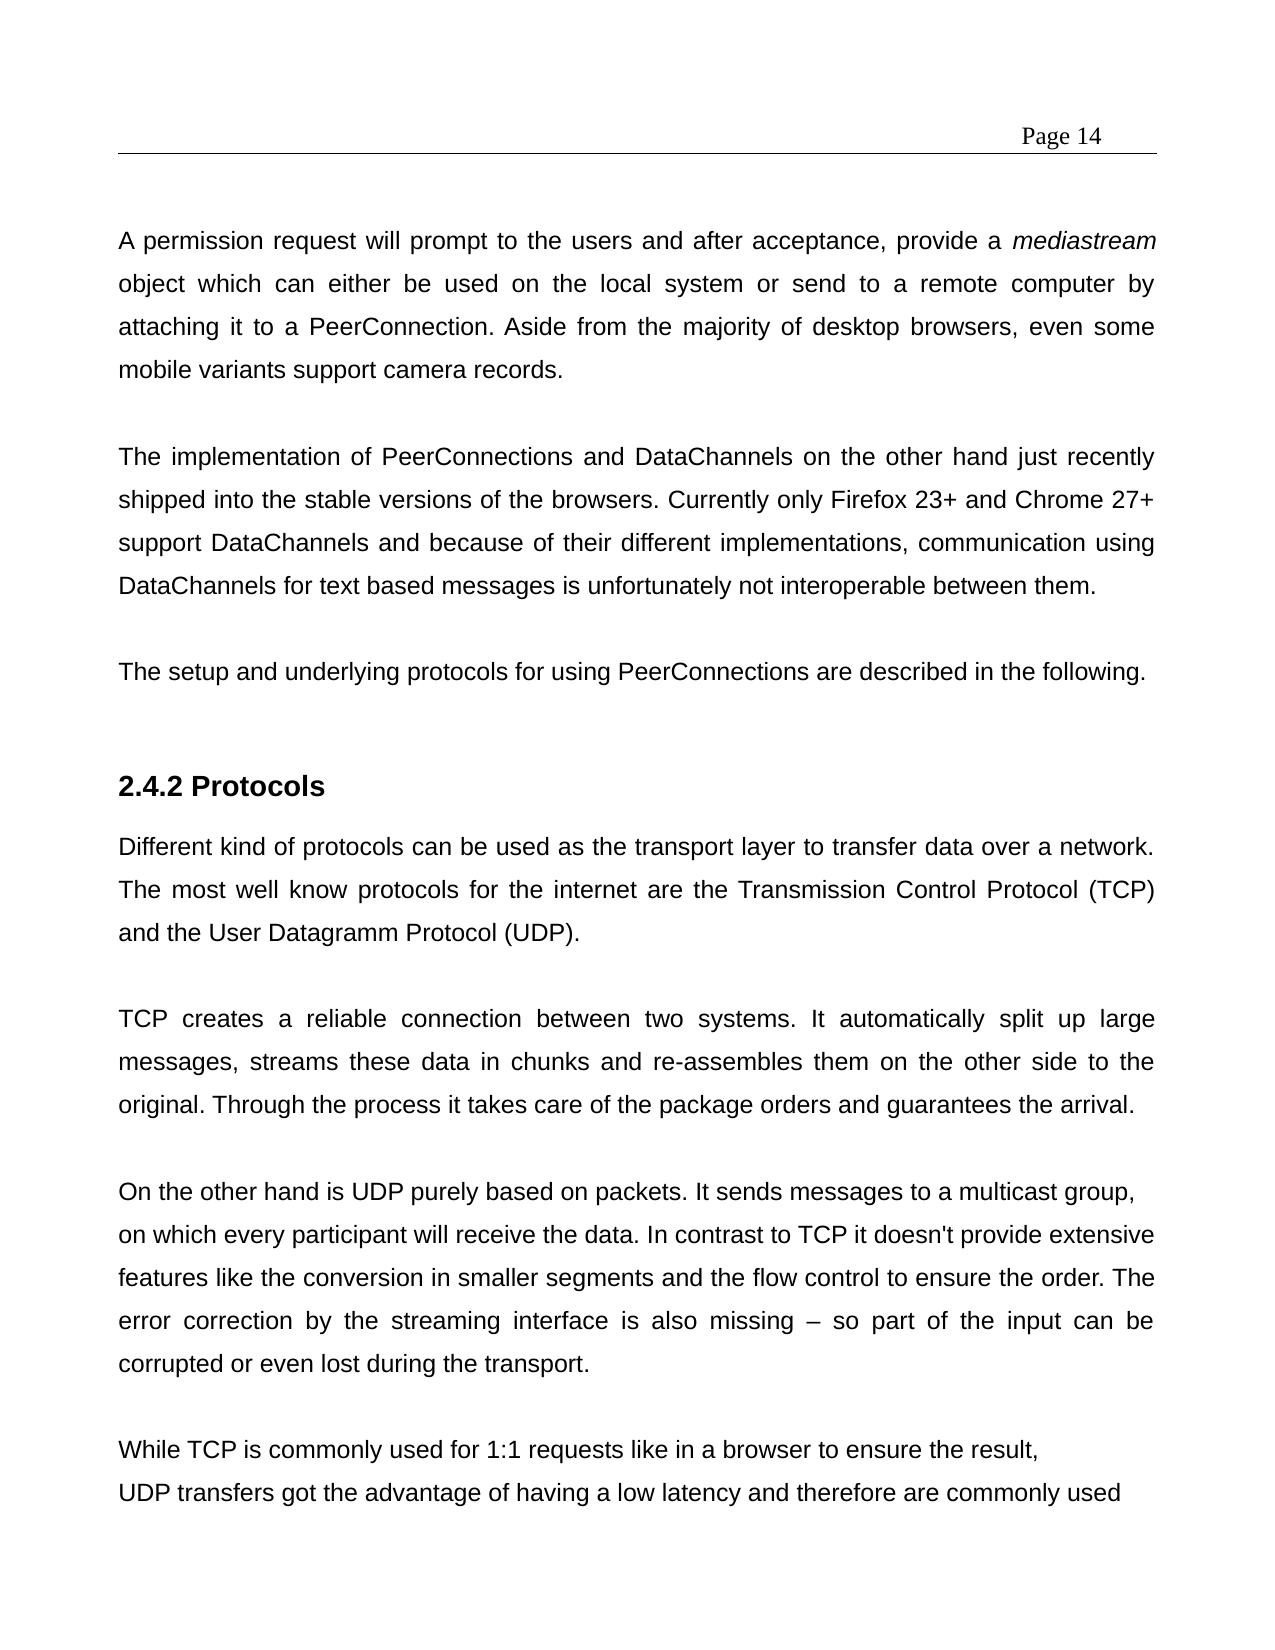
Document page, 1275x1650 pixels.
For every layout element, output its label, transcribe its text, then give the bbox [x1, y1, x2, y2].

text The setup and underlying protocols for using PeerConnections are described in the following. [118, 657, 1157, 686]
text While TCP is commonly used for 1:1 requests like in a browser to ensure the result, [118, 1435, 1157, 1464]
text UDP transfers got the advantage of having a low latency and therefore are commonly used [118, 1478, 1157, 1507]
text The implementation of PeerConnections and DataChannels on the other hand just recently shipped into the stable versions of the browsers. Currently only Firefox 23+ and Chrome 27+ support DataChannels and because of their different implementations, communication using DataChannels for text based messages is unfortunately not interoperable between them. [118, 442, 1157, 600]
text Different kind of protocols can be used as the transport layer to transfer data over a network. The most well know protocols for the internet are the Transmission Control Protocol (TCP) and the User Datagramm Protocol (UDP). [118, 831, 1157, 946]
subtitle 2.4.2 Protocols [118, 769, 1157, 802]
text on which every participant will receive the data. In contrast to TCP it doesn't provide extensive features like the conversion in smaller segments and the flow control to ensure the order. The error correction by the streaming interface is also missing – so part of the input can be corrupted or even lost during the transport. [118, 1219, 1157, 1378]
text On the other hand is UDP purely based on packets. It sends messages to a multicast group, [118, 1176, 1157, 1205]
text A permission request will prompt to the users and after acceptance, provide a mediastream object which can either be used on the local system or send to a remote computer by attaching it to a PeerConnection. Aside from the majority of desktop browsers, even some mobile variants support camera records. [118, 226, 1157, 384]
text TCP creates a reliable connection between two systems. It automatically split up large messages, streams these data in chunks and re-assembles them on the other side to the original. Through the process it takes care of the package orders and guarantees the arrival. [118, 1004, 1157, 1119]
